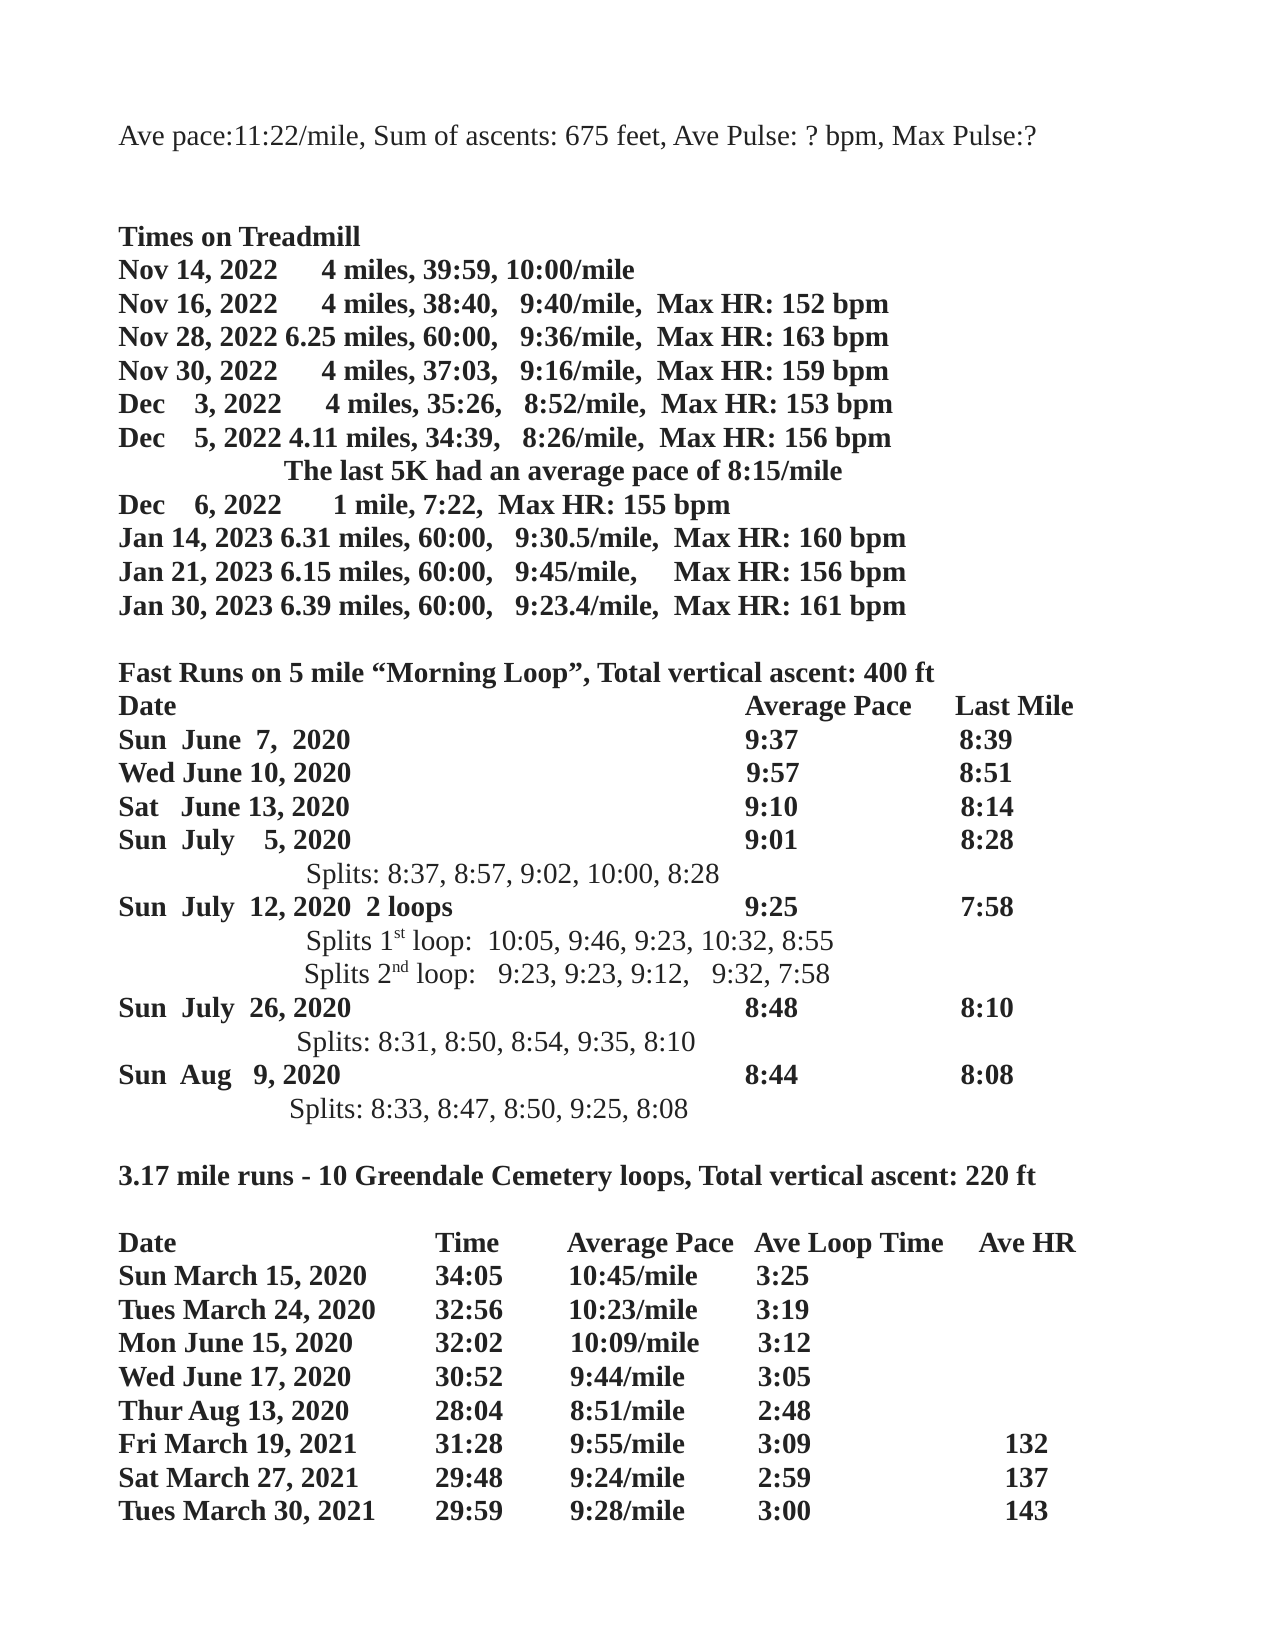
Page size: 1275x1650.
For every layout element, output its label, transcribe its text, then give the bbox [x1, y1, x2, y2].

text Dec 5, 2022 4.11 miles, 34:39, 8:26/mile, Max HR: 156 bpm [118, 420, 1161, 453]
list 3.17 mile runs - 10 Greendale Cemetery loops, Total vertical ascent: 220 ft [118, 1158, 1161, 1191]
text The last 5K had an average pace of 8:15/mile [118, 453, 1161, 487]
text Nov 30, 2022 4 miles, 37:03, 9:16/mile, Max HR: 159 bpm [118, 353, 1161, 386]
text Sat June 13, 2020 9:10 8:14 Sun July 5, 2020 9:01 8:28 Splits: 8:37, 8:57, 9:02, 10:00, 8:28 Sun July 12, 2020 2 loops 9:25 7:58 Splits 1st loop: 10:05, 9:46, 9:23, 10:32, 8:55 [118, 789, 1161, 957]
text Dec 6, 2022 1 mile, 7:22, Max HR: 155 bpm [118, 487, 1161, 521]
text Date Average Pace Last Mile [118, 688, 1161, 722]
text Splits 2nd loop: 9:23, 9:23, 9:12, 9:32, 7:58 [118, 957, 1161, 990]
text Jan 30, 2023 6.39 miles, 60:00, 9:23.4/mile, Max HR: 161 bpm [118, 588, 1161, 621]
text Jan 14, 2023 6.31 miles, 60:00, 9:30.5/mile, Max HR: 160 bpm [118, 521, 1161, 554]
text Times on Treadmill [118, 219, 1161, 252]
text Tues March 24, 2020 32:56 10:23/mile 3:19 [118, 1292, 1161, 1326]
text Nov 16, 2022 4 miles, 38:40, 9:40/mile, Max HR: 152 bpm [118, 286, 1161, 319]
text Nov 14, 2022 4 miles, 39:59, 10:00/mile [118, 252, 1161, 286]
text Date Time Average Pace Ave Loop Time Ave HR [118, 1225, 1161, 1258]
text Fri March 19, 2021 31:28 9:55/mile 3:09 132 [118, 1426, 1161, 1460]
text Sat March 27, 2021 29:48 9:24/mile 2:59 137 [118, 1460, 1161, 1493]
text Sun Aug 9, 2020 8:44 8:08 Splits: 8:33, 8:47, 8:50, 9:25, 8:08 [118, 1057, 1161, 1124]
text Mon June 15, 2020 32:02 10:09/mile 3:12 [118, 1326, 1161, 1359]
text Tues March 30, 2021 29:59 9:28/mile 3:00 143 [118, 1493, 1161, 1527]
text Sun March 15, 2020 34:05 10:45/mile 3:25 [118, 1258, 1161, 1292]
text Dec 3, 2022 4 miles, 35:26, 8:52/mile, Max HR: 153 bpm [118, 386, 1161, 420]
text Nov 28, 2022 6.25 miles, 60:00, 9:36/mile, Max HR: 163 bpm [118, 319, 1161, 353]
text Fast Runs on 5 mile “Morning Loop”, Total vertical ascent: 400 ft [118, 655, 1161, 688]
text Thur Aug 13, 2020 28:04 8:51/mile 2:48 [118, 1393, 1161, 1426]
text Wed June 17, 2020 30:52 9:44/mile 3:05 [118, 1359, 1161, 1393]
text Sun July 26, 2020 8:48 8:10 Splits: 8:31, 8:50, 8:54, 9:35, 8:10 [118, 990, 1161, 1057]
text Sun June 7, 2020 9:37 8:39 [118, 722, 1161, 755]
text Wed June 10, 2020 9:57 8:51 [118, 755, 1161, 789]
text Jan 21, 2023 6.15 miles, 60:00, 9:45/mile, Max HR: 156 bpm [118, 554, 1161, 588]
text Ave pace:11:22/mile, Sum of ascents: 675 feet, Ave Pulse: ? bpm, Max Pulse:? [118, 118, 1161, 152]
